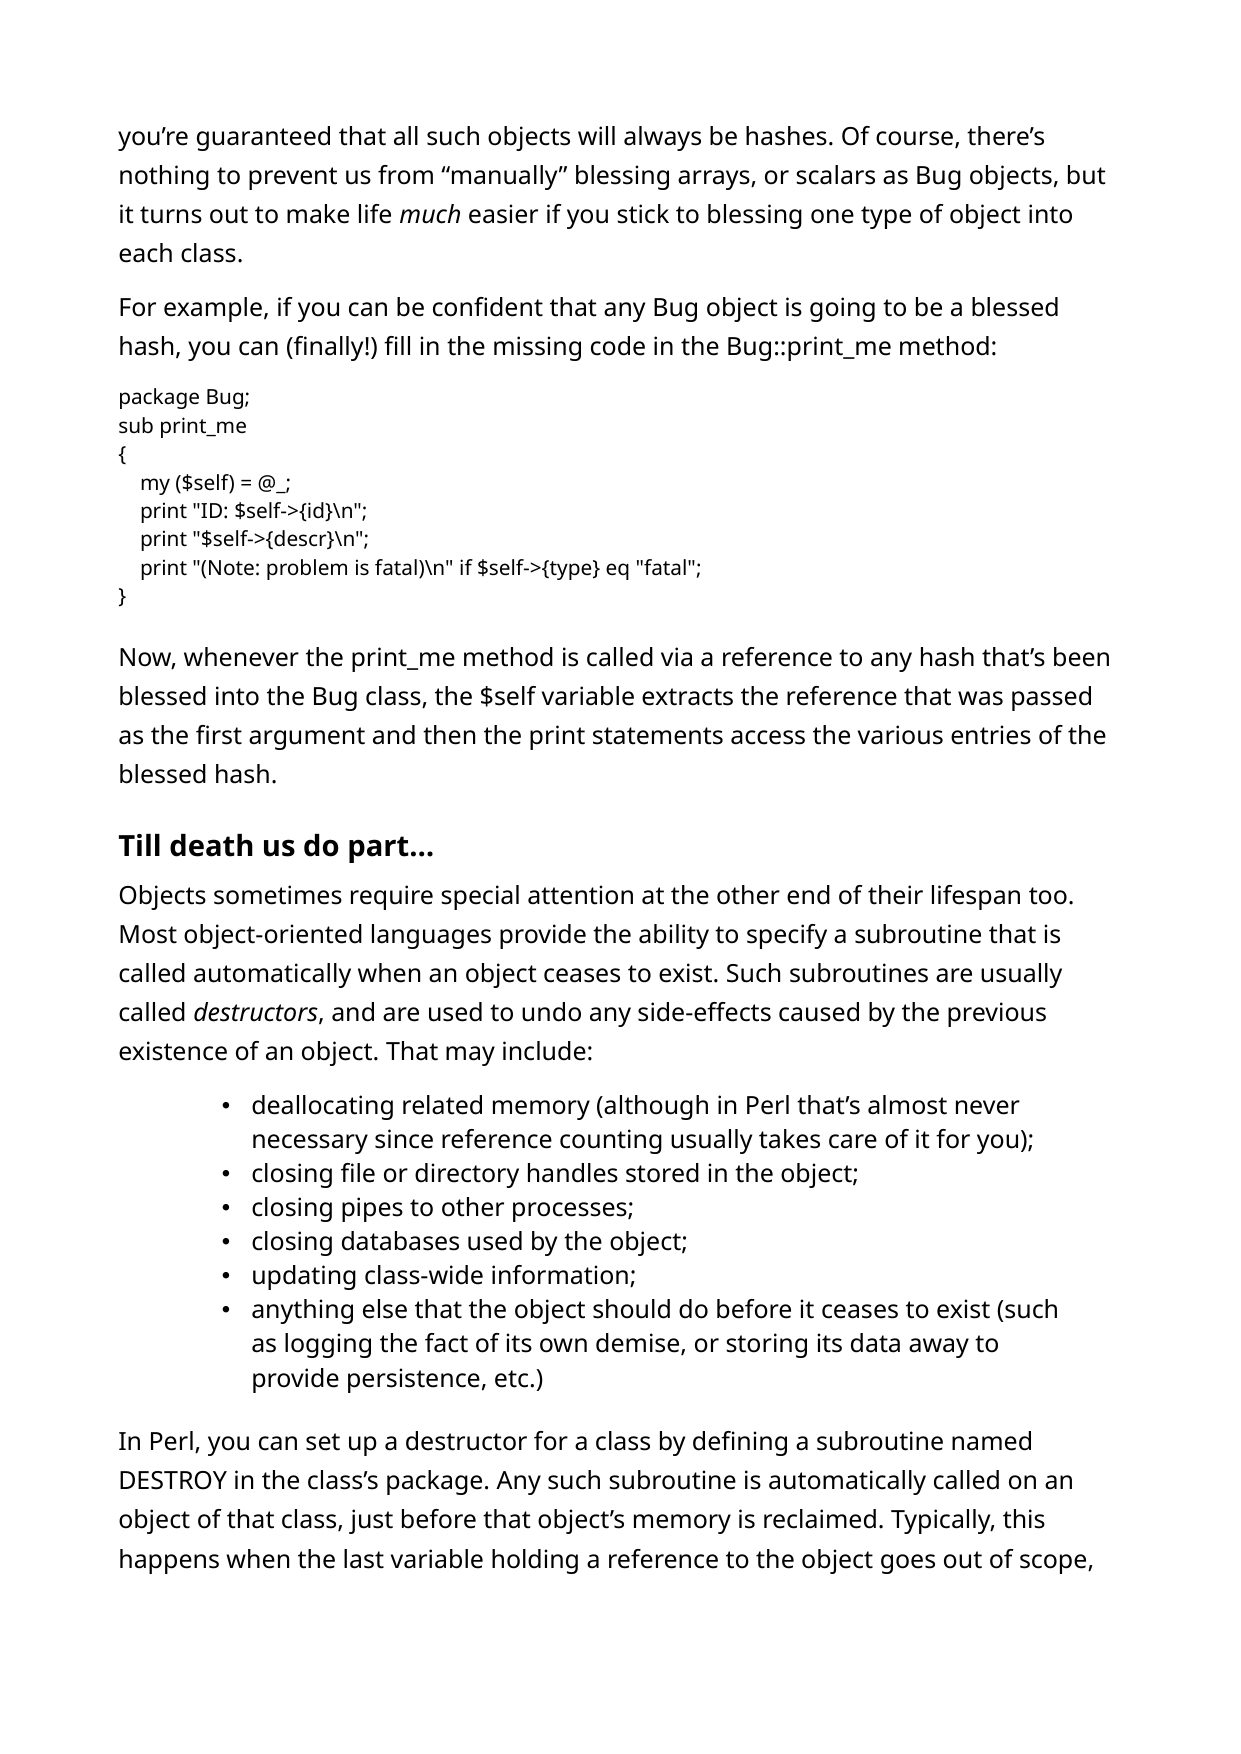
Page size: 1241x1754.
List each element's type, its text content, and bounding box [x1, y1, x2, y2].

list closing databases used by the object; [222, 1224, 1063, 1258]
text print "ID: $self->{id}\n"; [118, 496, 1122, 524]
list anything else that the object should do before it ceases to exist (such as logging the fact of its own demise, or storing its data away to provide persistence, etc.) [222, 1292, 1063, 1394]
text sub print_me [118, 411, 1122, 439]
text you’re guaranteed that all such objects will always be hashes. Of course, there’s nothing to prevent us from “manually” blessing arrays, or scalars as Bug objects, but it turns out to make life much easier if you stick to blessing one type of object into each class. [118, 118, 1122, 270]
text Now, whenever the print_me method is called via a reference to any hash that’s been blessed into the Bug class, the $self variable extracts the reference that was passed as the first argument and then the print statements access the various entries of the blessed hash. [118, 639, 1122, 791]
list updating class-wide information; [222, 1258, 1063, 1292]
text } [118, 581, 1122, 610]
text package Bug; [118, 382, 1122, 411]
subtitle Till death us do part… [118, 825, 1122, 865]
text print "$self->{descr}\n"; [118, 524, 1122, 553]
text { [118, 439, 1122, 468]
list closing file or directory handles stored in the object; [222, 1156, 1063, 1190]
list closing pipes to other processes; [222, 1190, 1063, 1224]
text In Perl, you can set up a destructor for a class by defining a subroutine named DESTROY in the class’s package. Any such subroutine is automatically called on an object of that class, just before that object’s memory is reclaimed. Typically, this happens when the last variable holding a reference to the object goes out of scope, [118, 1424, 1122, 1575]
text print "(Note: problem is fatal)\n" if $self->{type} eq "fatal"; [118, 553, 1122, 581]
text For example, if you can be confident that any Bug object is going to be a blessed hash, you can (finally!) fill in the missing code in the Bug::print_me method: [118, 289, 1122, 363]
text Objects sometimes require special attention at the other end of their lifespan too. Most object-oriented languages provide the ability to specify a subroutine that is called automatically when an object ceases to exist. Such subroutines are usually called destructors, and are used to undo any side-effects caused by the previous existence of an object. That may include: [118, 877, 1122, 1068]
list deallocating related memory (although in Perl that’s almost never necessary since reference counting usually takes care of it for you); [222, 1088, 1063, 1156]
text my ($self) = @_; [118, 468, 1122, 496]
